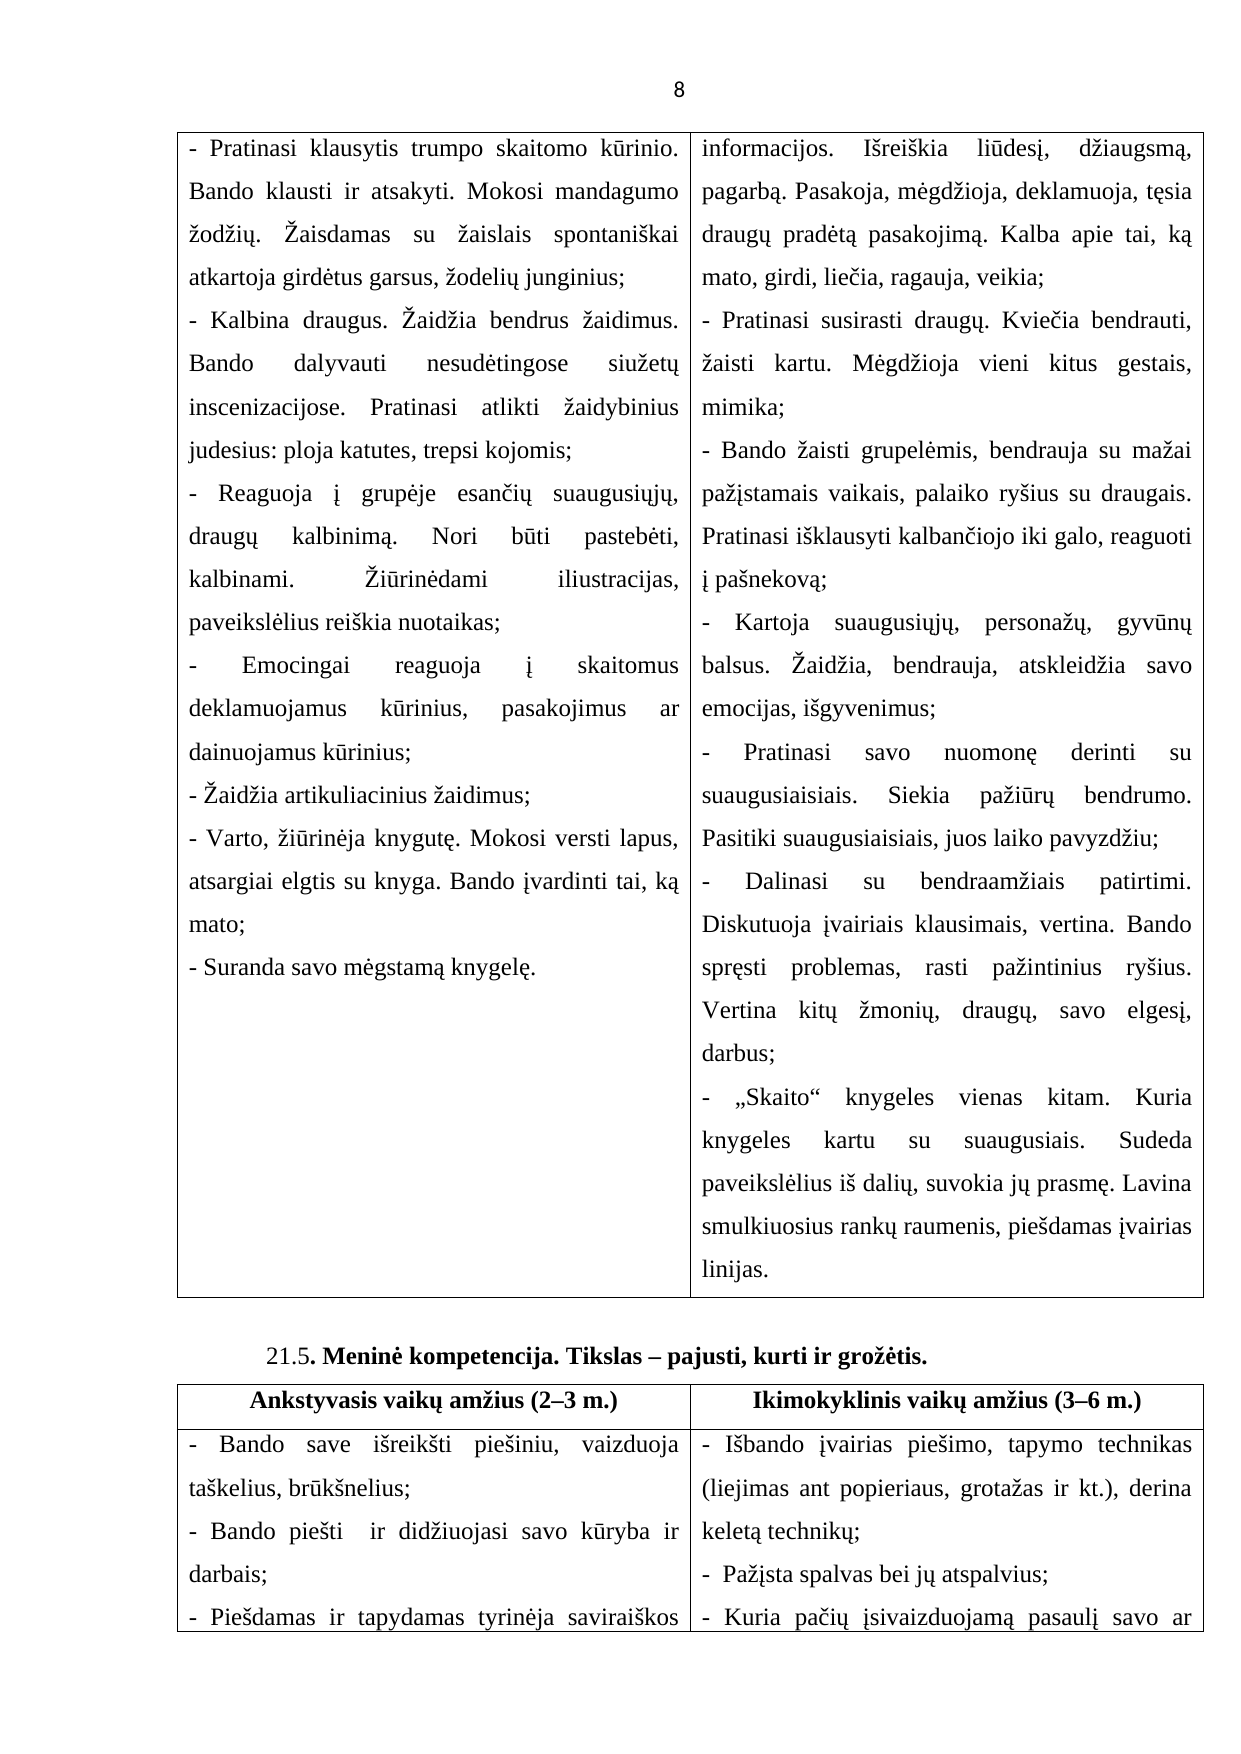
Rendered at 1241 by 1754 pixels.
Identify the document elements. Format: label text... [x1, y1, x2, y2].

table_header Ankstyvasis vaikų amžius (2–3 m.) [178, 1385, 690, 1428]
table_cell - Pratinasi klausytis trumpo skaitomo kūrinio. Bando klausti ir atsakyti. Mokosi mandagumo žodžių. Žaisdamas su žaislais spontaniškai atkartoja girdėtus garsus, žodelių junginius; - Kalbina draugus. Žaidžia bendrus žaidimus. Bando dalyvauti nesudėtingose siužetų inscenizacijose. Pratinasi atlikti žaidybinius judesius: ploja katutes, trepsi kojomis; - Reaguoja į grupėje esančių suaugusiųjų, draugų kalbinimą. Nori būti pastebėti, kalbinami. Žiūrinėdami iliustracijas, paveikslėlius reiškia nuotaikas; - Emocingai reaguoja į skaitomus deklamuojamus kūrinius, pasakojimus ar dainuojamus kūrinius; - Žaidžia artikuliacinius žaidimus; - Varto, žiūrinėja knygutę. Mokosi versti lapus, atsargiai elgtis su knyga. Bando įvardinti tai, ką mato; - Suranda savo mėgstamą knygelę. [178, 133, 690, 1297]
table_cell - Bando save išreikšti piešiniu, vaizduoja taškelius, brūkšnelius; - Bando piešti ir didžiuojasi savo kūryba ir darbais; - Piešdamas ir tapydamas tyrinėja saviraiškos [178, 1430, 690, 1631]
table_header Ikimokyklinis vaikų amžius (3–6 m.) [691, 1385, 1203, 1428]
table_cell informacijos. Išreiškia liūdesį, džiaugsmą, pagarbą. Pasakoja, mėgdžioja, deklamuoja, tęsia draugų pradėtą pasakojimą. Kalba apie tai, ką mato, girdi, liečia, ragauja, veikia; - Pratinasi susirasti draugų. Kviečia bendrauti, žaisti kartu. Mėgdžioja vieni kitus gestais, mimika; - Bando žaisti grupelėmis, bendrauja su mažai pažįstamais vaikais, palaiko ryšius su draugais. Pratinasi išklausyti kalbančiojo iki galo, reaguoti į pašnekovą; - Kartoja suaugusiųjų, personažų, gyvūnų balsus. Žaidžia, bendrauja, atskleidžia savo emocijas, išgyvenimus; - Pratinasi savo nuomonę derinti su suaugusiaisiais. Siekia pažiūrų bendrumo. Pasitiki suaugusiaisiais, juos laiko pavyzdžiu; - Dalinasi su bendraamžiais patirtimi. Diskutuoja įvairiais klausimais, vertina. Bando spręsti problemas, rasti pažintinius ryšius. Vertina kitų žmonių, draugų, savo elgesį, darbus; - „Skaito“ knygeles vienas kitam. Kuria knygeles kartu su suaugusiais. Sudeda paveikslėlius iš dalių, suvokia jų prasmę. Lavina smulkiuosius rankų raumenis, piešdamas įvairias linijas. [691, 133, 1203, 1297]
text 21.5. Meninė kompetencija. Tikslas – pajusti, kurti ir grožėtis. [177, 1341, 1181, 1370]
table_cell - Išbando įvairias piešimo, tapymo technikas (liejimas ant popieriaus, grotažas ir kt.), derina keletą technikų; - Pažįsta spalvas bei jų atspalvius; - Kuria pačių įsivaizduojamą pasaulį savo ar [691, 1430, 1203, 1631]
